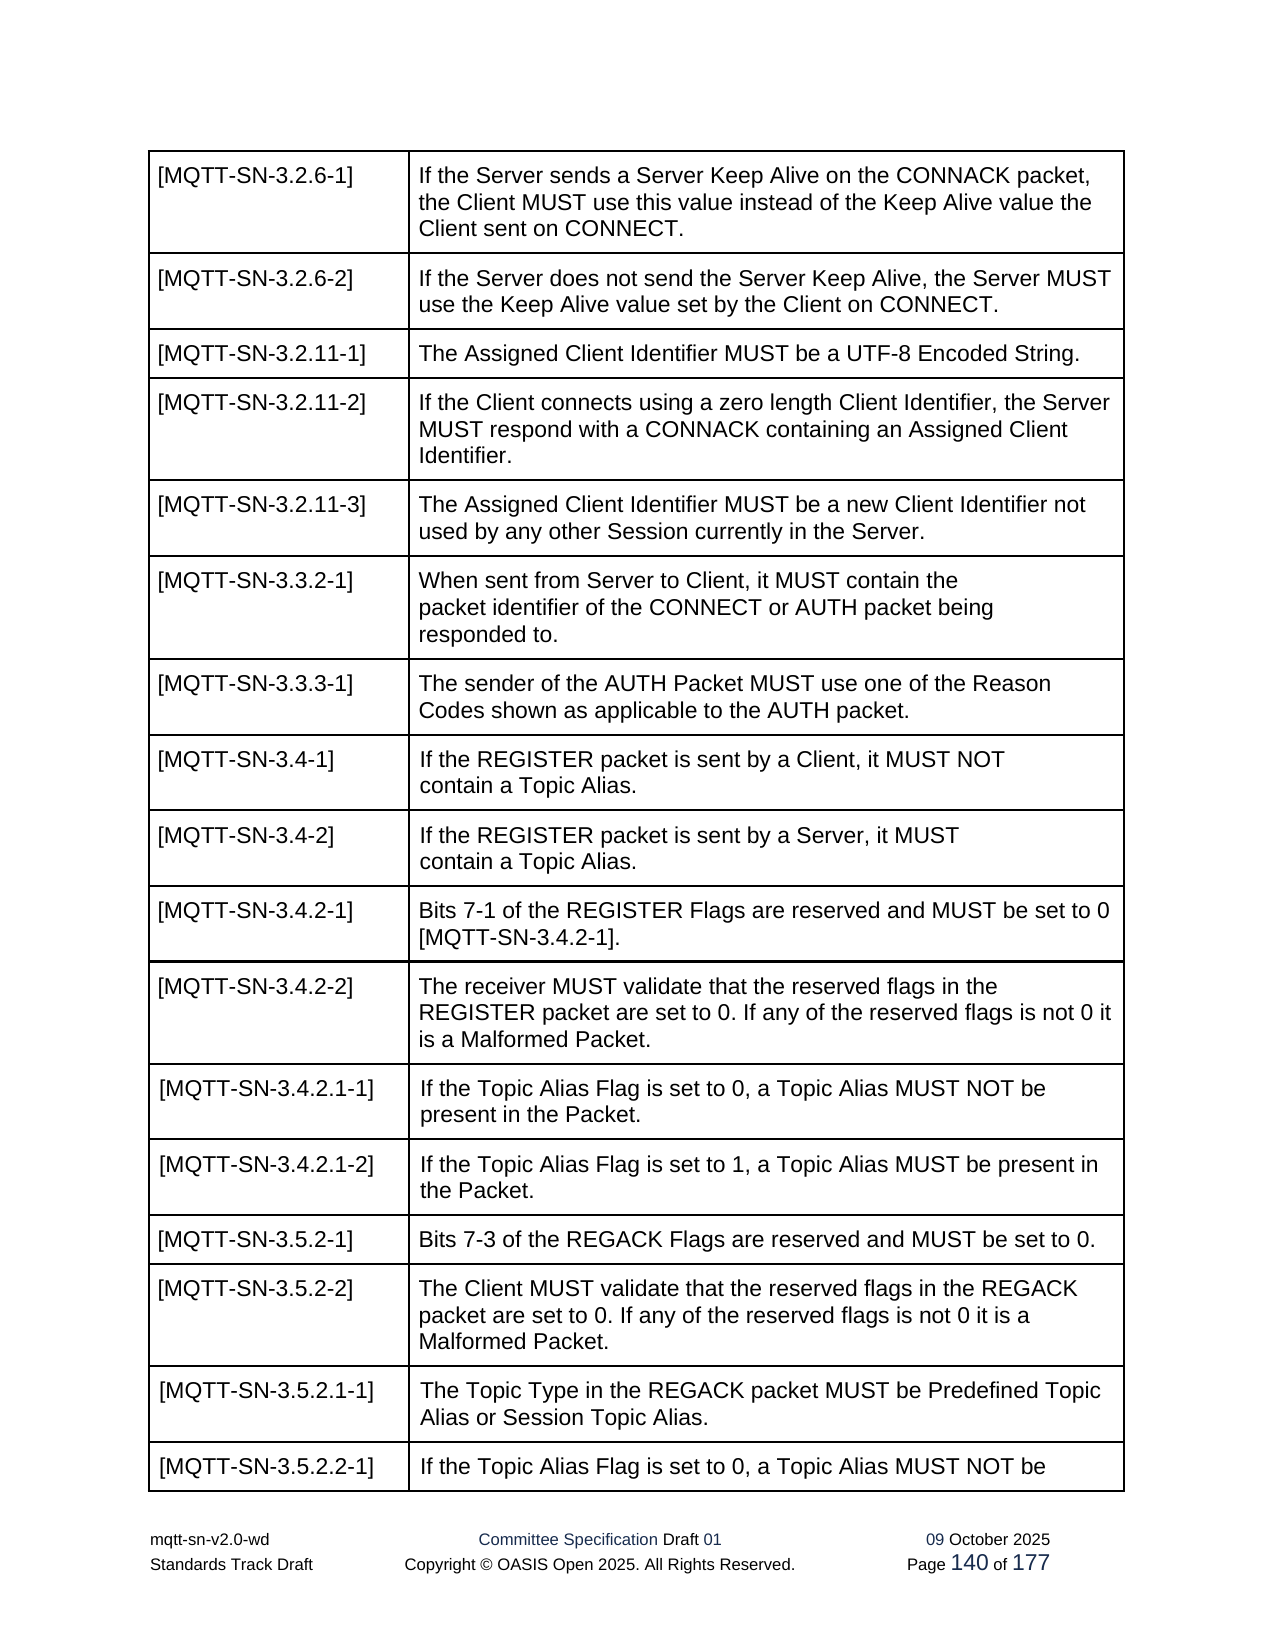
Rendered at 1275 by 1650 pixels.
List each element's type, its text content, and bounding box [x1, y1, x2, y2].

table_cell If the REGISTER packet is sent by a Client, it MUST NOT contain a Topic Alias. [410, 736, 1123, 809]
table_cell [MQTT-SN-3.5.2.2-1] [150, 1443, 408, 1490]
table_cell If the Topic Alias Flag is set to 1, a Topic Alias MUST be present in the Packet. [410, 1140, 1123, 1214]
table_cell The Client MUST validate that the reserved flags in the REGACK packet are set to 0. If any of the reserved flags is not 0 it is a Malformed Packet. [410, 1265, 1123, 1365]
table_cell [MQTT-SN-3.4-1] [150, 736, 408, 809]
table_cell The Topic Type in the REGACK packet MUST be Predefined Topic Alias or Session Topic Alias. [410, 1367, 1123, 1441]
table_cell When sent from Server to Client, it MUST contain the packet identifier of the CONNECT or AUTH packet being responded to. [410, 557, 1123, 658]
table_cell [MQTT-SN-3.4.2-2] [150, 963, 408, 1062]
table_cell [MQTT-SN-3.4-2] [150, 811, 408, 885]
table_cell [MQTT-SN-3.5.2.1-1] [150, 1367, 408, 1441]
table_cell If the Server sends a Server Keep Alive on the CONNACK packet, the Client MUST use this value instead of the Keep Alive value the Client sent on CONNECT. [410, 152, 1123, 252]
table_cell The Assigned Client Identifier MUST be a new Client Identifier not used by any other Session currently in the Server. [410, 481, 1123, 554]
table_cell [MQTT-SN-3.3.3-1] [150, 660, 408, 733]
table_cell [MQTT-SN-3.3.2-1] [150, 557, 408, 658]
table_cell If the Topic Alias Flag is set to 0, a Topic Alias MUST NOT be present in the Packet. [410, 1065, 1123, 1138]
table_cell [MQTT-SN-3.2.6-2] [150, 254, 408, 328]
table_cell The receiver MUST validate that the reserved flags in the REGISTER packet are set to 0. If any of the reserved flags is not 0 it is a Malformed Packet. [410, 963, 1123, 1062]
table_cell [MQTT-SN-3.5.2-1] [150, 1216, 408, 1263]
table_cell [MQTT-SN-3.4.2.1-1] [150, 1065, 408, 1138]
table_cell Bits 7-1 of the REGISTER Flags are reserved and MUST be set to 0 [MQTT-SN-3.4.2-1]. [410, 887, 1123, 960]
table_cell The sender of the AUTH Packet MUST use one of the Reason Codes shown as applicable to the AUTH packet. [410, 660, 1123, 733]
table_cell [MQTT-SN-3.4.2-1] [150, 887, 408, 960]
table_cell [MQTT-SN-3.5.2-2] [150, 1265, 408, 1365]
table_cell [MQTT-SN-3.2.11-3] [150, 481, 408, 554]
table_cell If the Server does not send the Server Keep Alive, the Server MUST use the Keep Alive value set by the Client on CONNECT. [410, 254, 1123, 328]
table_cell [MQTT-SN-3.2.6-1] [150, 152, 408, 252]
table_cell Bits 7-3 of the REGACK Flags are reserved and MUST be set to 0. [410, 1216, 1123, 1263]
table_cell If the Client connects using a zero length Client Identifier, the Server MUST respond with a CONNACK containing an Assigned Client Identifier. [410, 379, 1123, 479]
table_cell If the REGISTER packet is sent by a Server, it MUST contain a Topic Alias. [410, 811, 1123, 885]
table_cell [MQTT-SN-3.2.11-1] [150, 330, 408, 377]
table_cell The Assigned Client Identifier MUST be a UTF-8 Encoded String. [410, 330, 1123, 377]
table_cell If the Topic Alias Flag is set to 0, a Topic Alias MUST NOT be [410, 1443, 1123, 1490]
table_cell [MQTT-SN-3.2.11-2] [150, 379, 408, 479]
table_cell [MQTT-SN-3.4.2.1-2] [150, 1140, 408, 1214]
